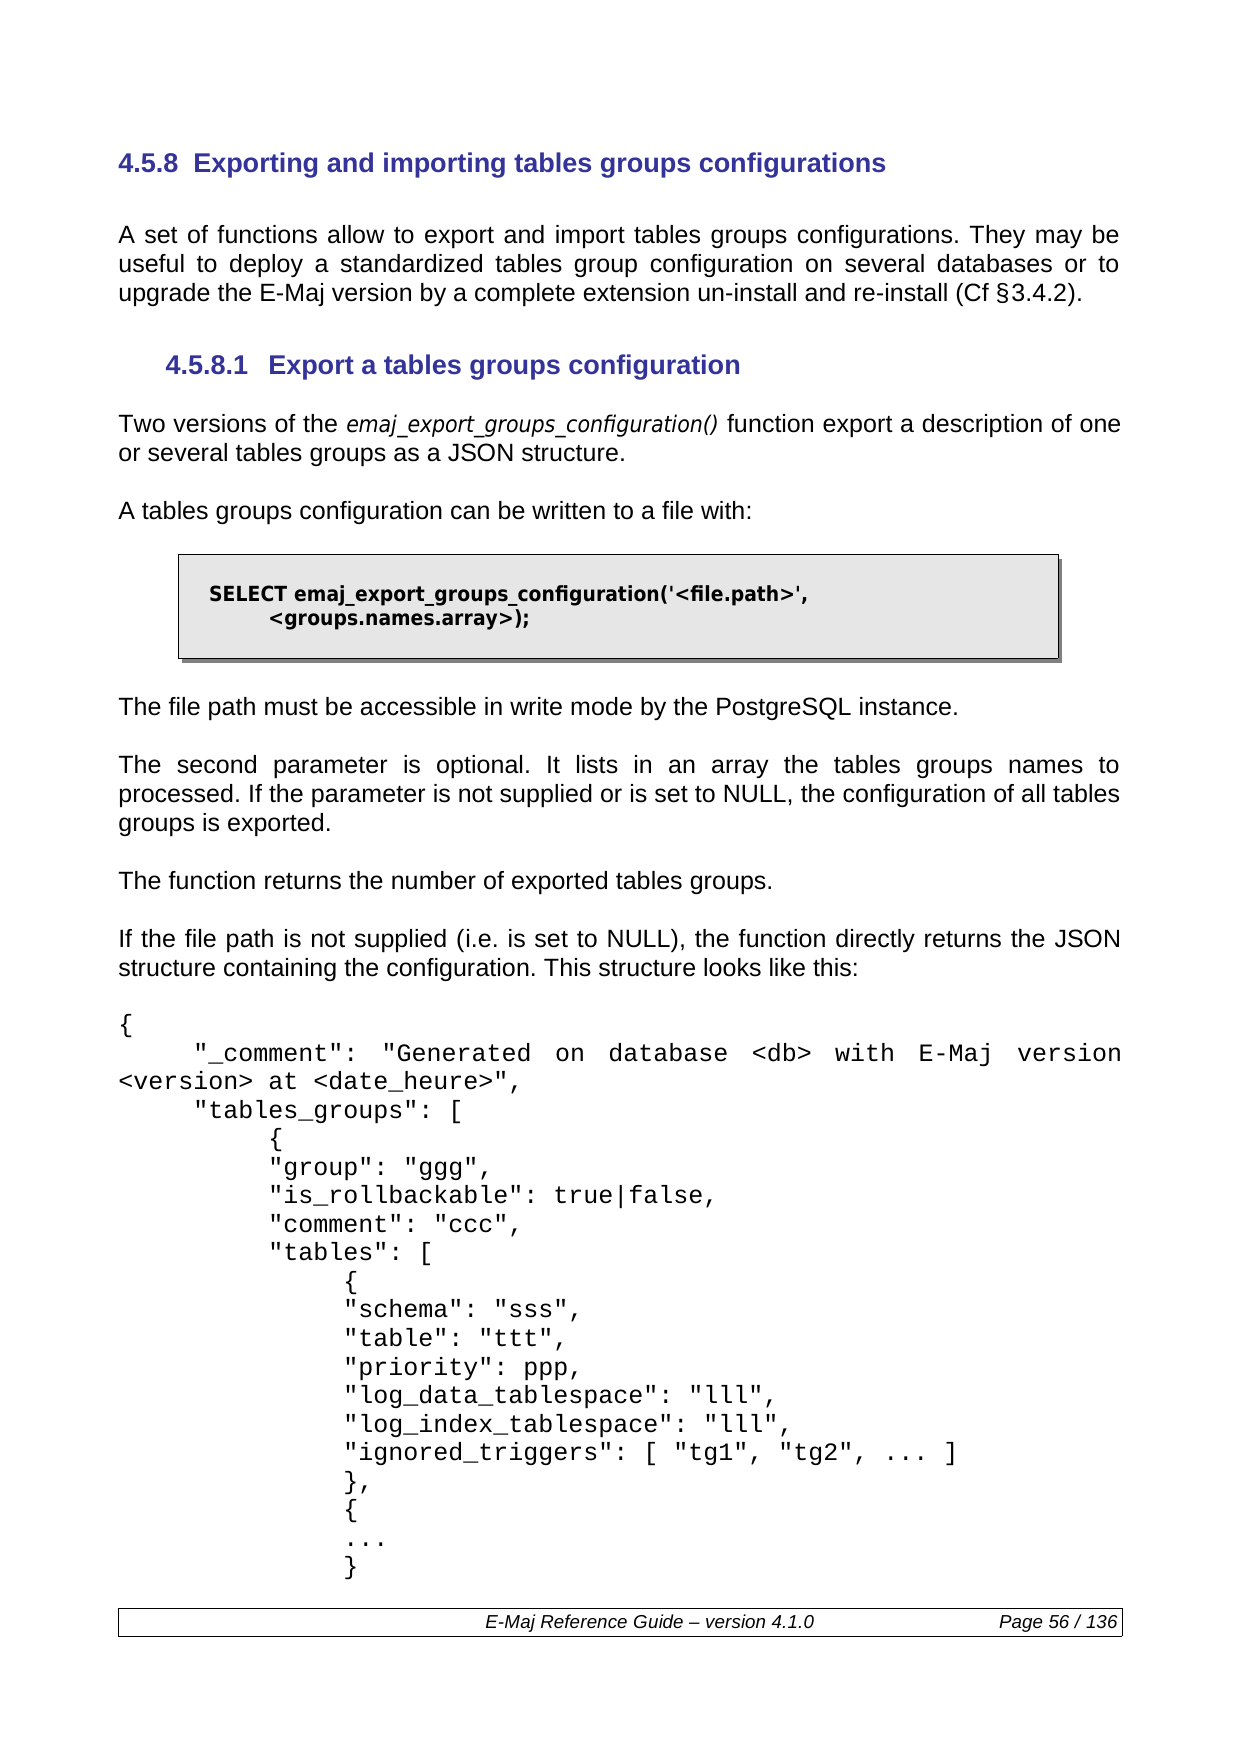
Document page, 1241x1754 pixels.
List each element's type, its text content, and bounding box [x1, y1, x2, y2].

text The second parameter is optional. It lists in an array the tables groups names to processed. If the parameter is not supplied or is set to NULL, the configuration of all tables groups is exported. [118, 750, 1122, 837]
text "is_rollbackable": true|false, [118, 1183, 1122, 1211]
text "tables_groups": [ [118, 1097, 1122, 1126]
text The file path must be accessible in write mode by the PostgreSQL instance. [118, 692, 1122, 721]
text { [118, 1011, 1122, 1040]
text "tables": [ [118, 1240, 1122, 1268]
text "table": "ttt", [118, 1325, 1122, 1354]
text The function returns the number of exported tables groups. [118, 866, 1122, 895]
text A tables groups configuration can be written to a file with: [118, 496, 1122, 525]
text } [118, 1554, 1122, 1582]
text "schema": "sss", [118, 1297, 1122, 1325]
text ... [118, 1525, 1122, 1554]
subtitle Export a tables groups configuration [165, 348, 1122, 379]
subtitle Exporting and importing tables groups configurations [118, 147, 1122, 178]
text { [118, 1126, 1122, 1154]
text { [118, 1268, 1122, 1297]
text "priority": ppp, [118, 1354, 1122, 1382]
text A set of functions allow to export and import tables groups configurations. They may be useful to deploy a standardized tables group configuration on several databases or to upgrade the E-Maj version by a complete extension un-install and re-install (Cf §3.4.2). [118, 220, 1122, 307]
text }, [118, 1468, 1122, 1497]
text "ignored_triggers": [ "tg1", "tg2", ... ] [118, 1439, 1122, 1468]
text SELECT emaj_export_groups_configuration('<file.path>', <groups.names.array>); [179, 578, 1058, 627]
text Two versions of the emaj_export_groups_configuration() function export a description of one or several tables groups as a JSON structure. [118, 409, 1122, 467]
text { [118, 1497, 1122, 1525]
text If the file path is not supplied (i.e. is set to NULL), the function directly returns the JSON structure containing the configuration. This structure looks like this: [118, 924, 1122, 982]
text "log_data_tablespace": "lll", [118, 1382, 1122, 1411]
text "group": "ggg", [118, 1154, 1122, 1183]
text "_comment": "Generated on database <db> with E-Maj version <version> at <date_heure>", [118, 1040, 1122, 1097]
text "comment": "ccc", [118, 1211, 1122, 1240]
text "log_index_tablespace": "lll", [118, 1411, 1122, 1439]
